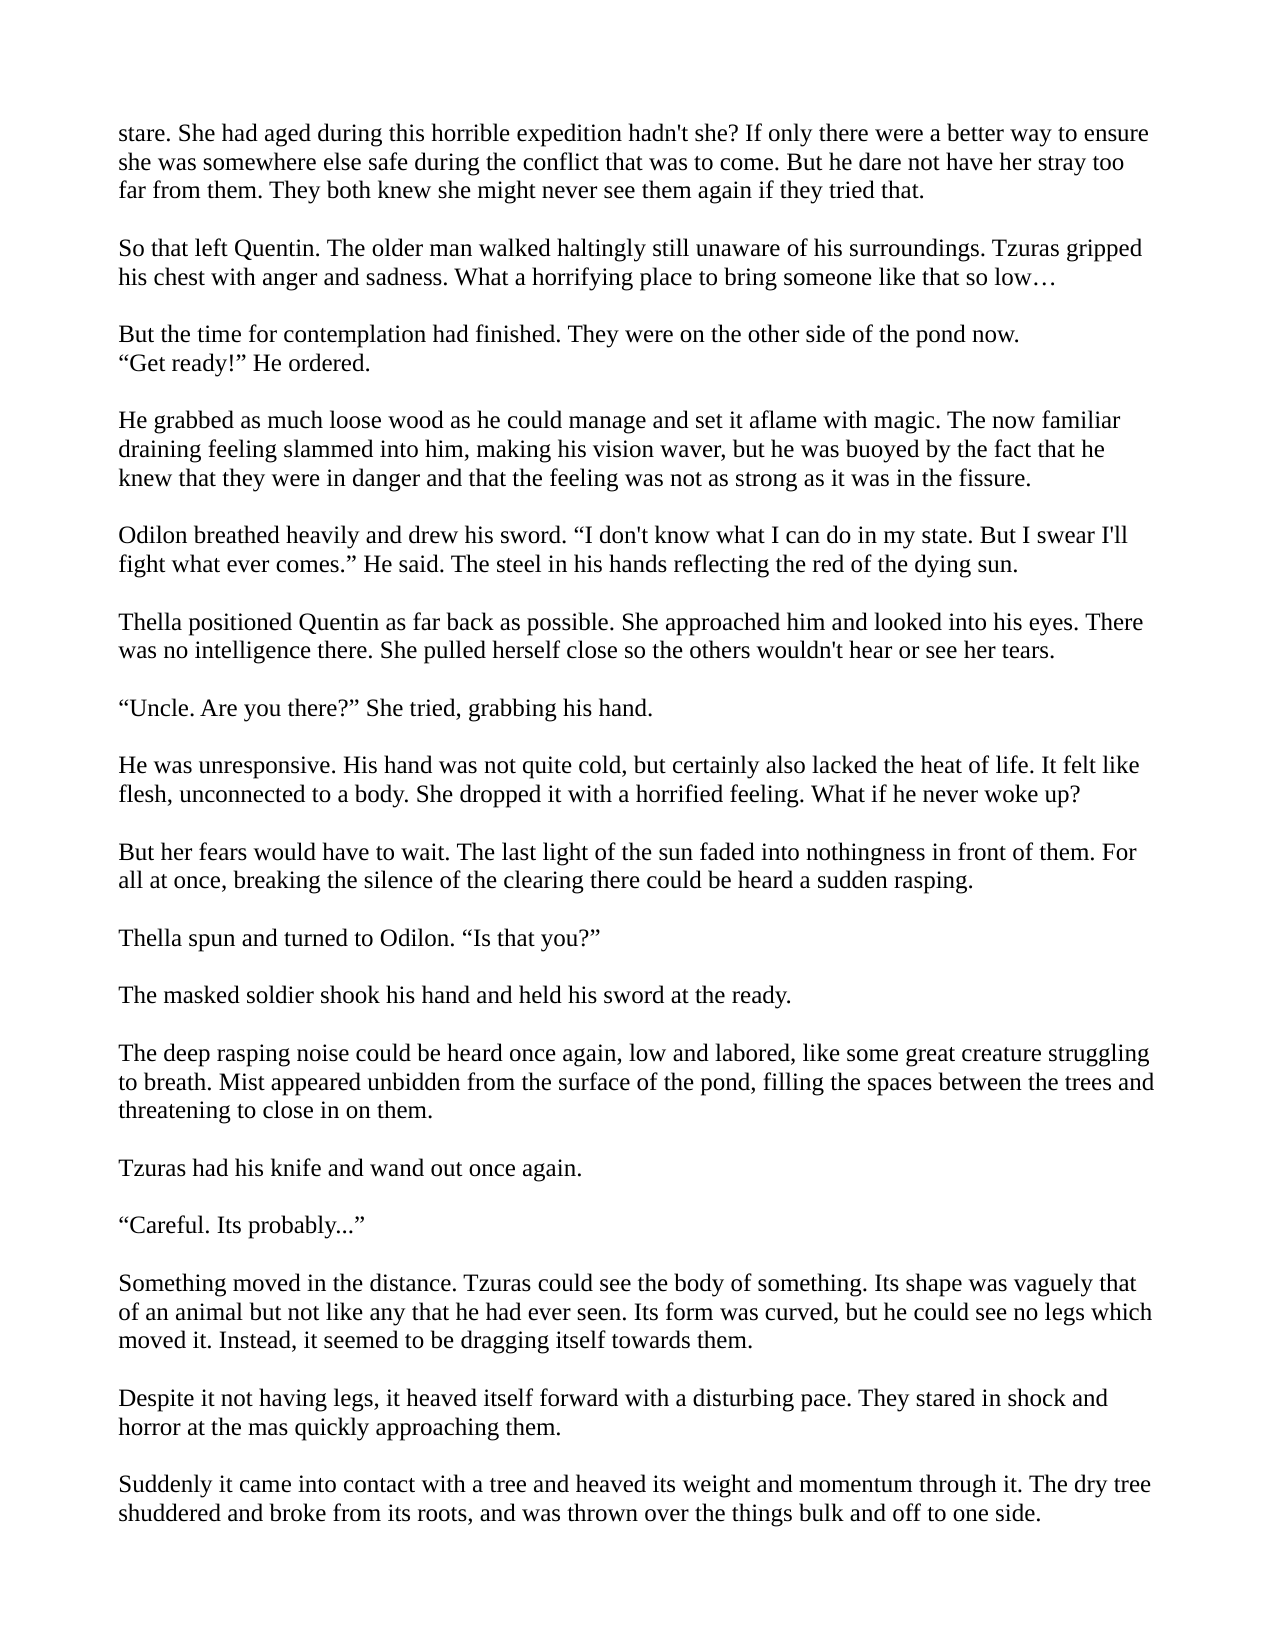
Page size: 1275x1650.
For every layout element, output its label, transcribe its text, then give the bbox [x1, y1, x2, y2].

text So that left Quentin. The older man walked haltingly still unaware of his surroundings. Tzuras gripped his chest with anger and sadness. What a horrifying place to bring someone like that so low… [118, 233, 1157, 291]
text But her fears would have to wait. The last light of the sun faded into nothingness in front of them. For all at once, breaking the silence of the clearing there could be heard a sudden rasping. [118, 837, 1157, 894]
text The masked soldier shook his hand and held his sword at the ready. [118, 981, 1157, 1009]
text He grabbed as much loose wood as he could manage and set it aflame with magic. The now familiar draining feeling slammed into him, making his vision waver, but he was buoyed by the fact that he knew that they were in danger and that the feeling was not as strong as it was in the fissure. [118, 406, 1157, 492]
text Despite it not having legs, it heaved itself forward with a disturbing pace. They stared in shock and horror at the mas quickly approaching them. [118, 1383, 1157, 1441]
text “Get ready!” He ordered. [118, 348, 1157, 377]
text Suddenly it came into contact with a tree and heaved its weight and momentum through it. The dry tree shuddered and broke from its roots, and was thrown over the things bulk and off to one side. [118, 1469, 1157, 1527]
text “Careful. Its probably...” [118, 1211, 1157, 1239]
text He was unresponsive. His hand was not quite cold, but certainly also lacked the heat of life. It felt like flesh, unconnected to a body. She dropped it with a horrified feeling. What if he never woke up? [118, 751, 1157, 808]
text Thella positioned Quentin as far back as possible. She approached him and looked into his eyes. There was no intelligence there. She pulled herself close so the others wouldn't hear or see her tears. [118, 607, 1157, 664]
text Thella spun and turned to Odilon. “Is that you?” [118, 923, 1157, 952]
text “Uncle. Are you there?” She tried, grabbing his hand. [118, 693, 1157, 722]
text Odilon breathed heavily and drew his sword. “I don't know what I can do in my state. But I swear I'll fight what ever comes.” He said. The steel in his hands reflecting the red of the dying sun. [118, 521, 1157, 578]
text But the time for contemplation had finished. They were on the other side of the pond now. [118, 319, 1157, 348]
text Tzuras had his knife and wand out once again. [118, 1153, 1157, 1182]
text stare. She had aged during this horrible expedition hadn't she? If only there were a better way to ensure she was somewhere else safe during the conflict that was to come. But he dare not have her stray too far from them. They both knew she might never see them again if they tried that. [118, 118, 1157, 204]
text Something moved in the distance. Tzuras could see the body of something. Its shape was vaguely that of an animal but not like any that he had ever seen. Its form was curved, but he could see no legs which moved it. Instead, it seemed to be dragging itself towards them. [118, 1268, 1157, 1354]
text The deep rasping noise could be heard once again, low and labored, like some great creature struggling to breath. Mist appeared unbidden from the surface of the pond, filling the spaces between the trees and threatening to close in on them. [118, 1038, 1157, 1124]
